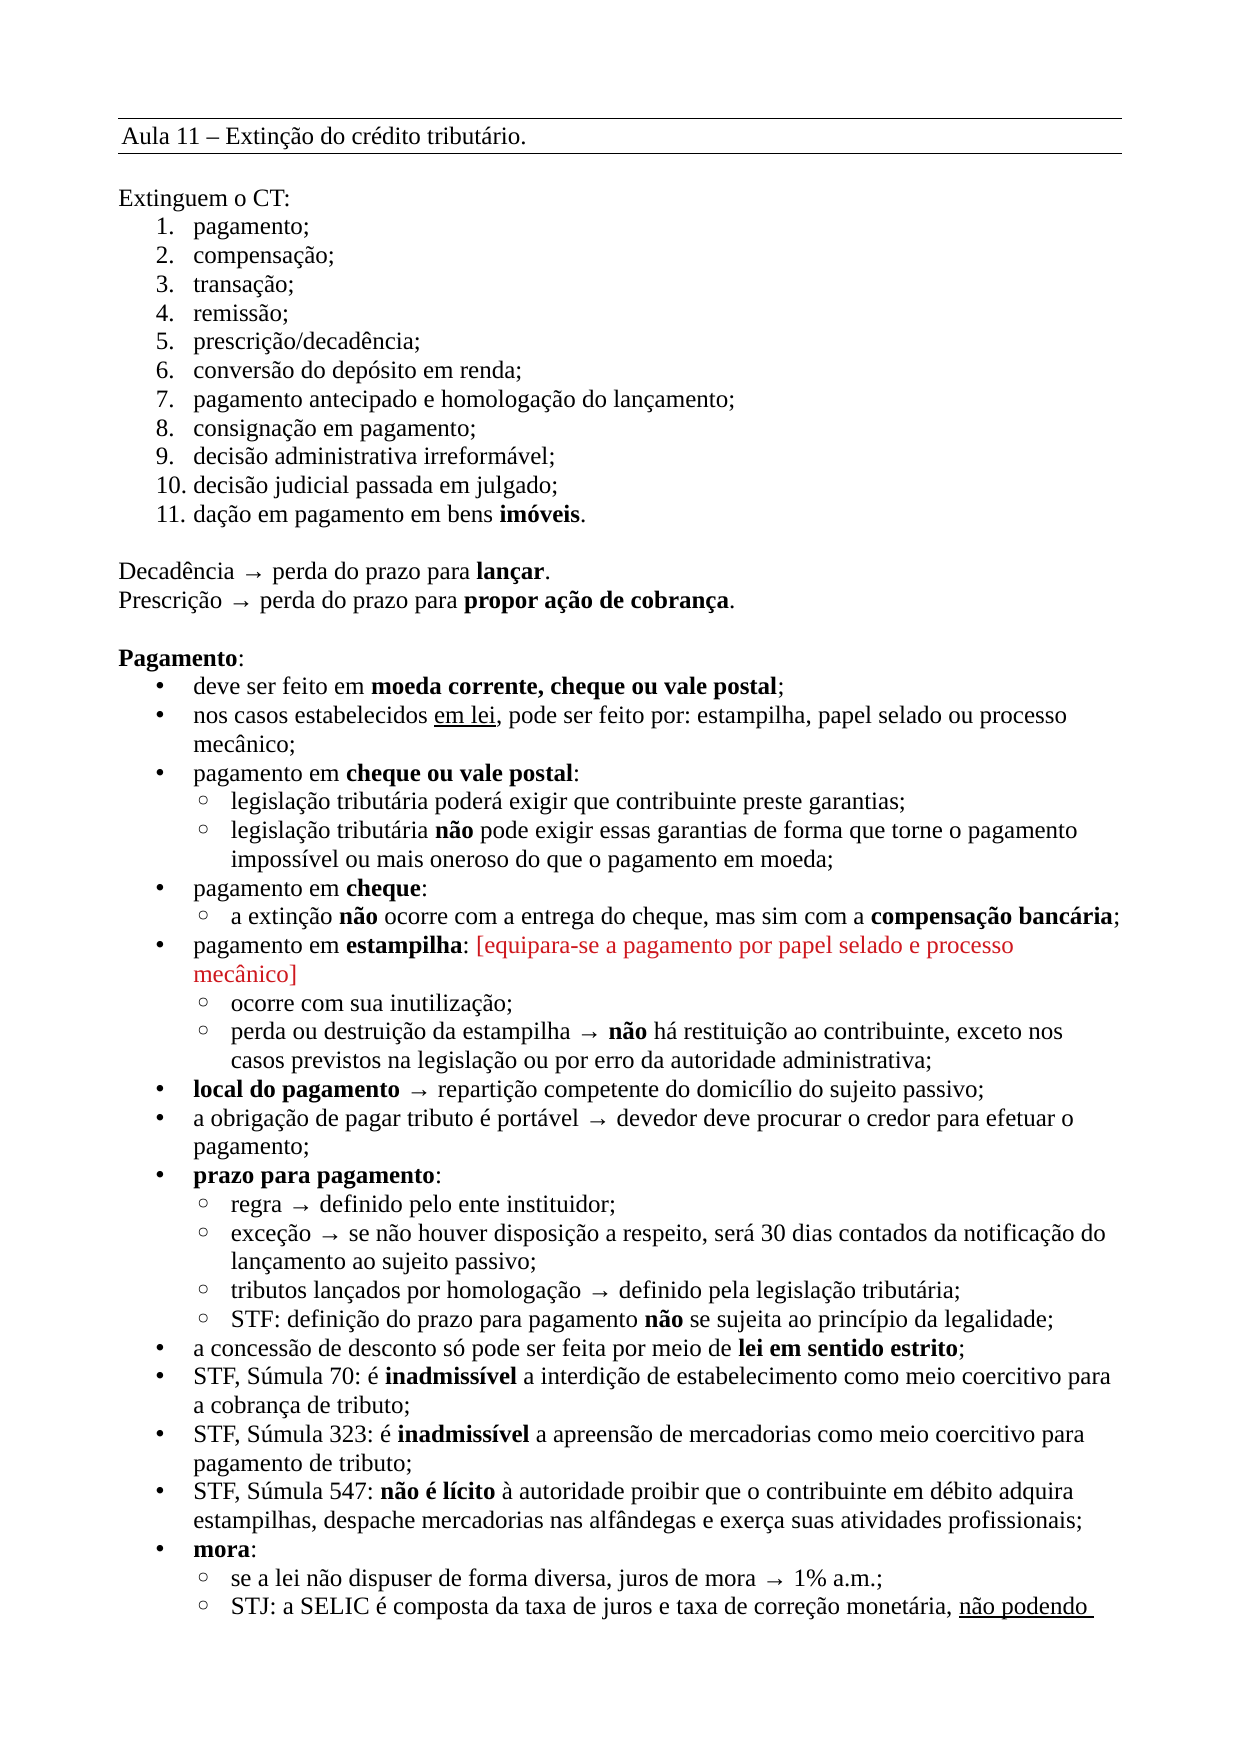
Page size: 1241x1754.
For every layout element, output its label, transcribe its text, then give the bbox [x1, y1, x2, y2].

list a obrigação de pagar tributo é portável → devedor deve procurar o credor para efetuar o pagamento; [156, 1103, 1122, 1160]
list se a lei não dispuser de forma diversa, juros de mora → 1% a.m.; [193, 1563, 1122, 1591]
list prazo para pagamento: [156, 1160, 1122, 1189]
list remissão; [156, 298, 1122, 326]
list legislação tributária poderá exigir que contribuinte preste garantias; [193, 786, 1122, 815]
list tributos lançados por homologação → definido pela legislação tributária; [193, 1275, 1122, 1304]
list STF, Súmula 547: não é lícito à autoridade proibir que o contribuinte em débito adquira estampilhas, despache mercadorias nas alfândegas e exerça suas atividades profissionais; [156, 1476, 1122, 1534]
text Pagamento: [118, 643, 1122, 671]
list conversão do depósito em renda; [156, 355, 1122, 384]
list decisão judicial passada em julgado; [156, 470, 1122, 499]
text Prescrição → perda do prazo para propor ação de cobrança. [118, 585, 1122, 614]
list nos casos estabelecidos em lei, pode ser feito por: estampilha, papel selado ou processo mecânico; [156, 700, 1122, 758]
list exceção → se não houver disposição a respeito, será 30 dias contados da notificação do lançamento ao sujeito passivo; [193, 1218, 1122, 1275]
text Decadência → perda do prazo para lançar. [118, 556, 1122, 585]
list pagamento em estampilha: [equipara-se a pagamento por papel selado e processo mecânico] [156, 930, 1122, 988]
list dação em pagamento em bens imóveis. [156, 499, 1122, 528]
list pagamento em cheque ou vale postal: [156, 758, 1122, 786]
list perda ou destruição da estampilha → não há restituição ao contribuinte, exceto nos casos previstos na legislação ou por erro da autoridade administrativa; [193, 1016, 1122, 1074]
list STF: definição do prazo para pagamento não se sujeita ao princípio da legalidade; [193, 1304, 1122, 1333]
list deve ser feito em moeda corrente, cheque ou vale postal; [156, 671, 1122, 700]
list a extinção não ocorre com a entrega do cheque, mas sim com a compensação bancária; [193, 901, 1122, 930]
list transação; [156, 269, 1122, 298]
list pagamento antecipado e homologação do lançamento; [156, 384, 1122, 413]
list legislação tributária não pode exigir essas garantias de forma que torne o pagamento impossível ou mais oneroso do que o pagamento em moeda; [193, 815, 1122, 873]
list mora: [156, 1534, 1122, 1563]
list pagamento; [156, 211, 1122, 240]
text Extinguem o CT: [118, 183, 1122, 211]
list consignação em pagamento; [156, 413, 1122, 441]
list decisão administrativa irreformável; [156, 441, 1122, 470]
list a concessão de desconto só pode ser feita por meio de lei em sentido estrito; [156, 1333, 1122, 1361]
list compensação; [156, 240, 1122, 269]
list STF, Súmula 323: é inadmissível a apreensão de mercadorias como meio coercitivo para pagamento de tributo; [156, 1419, 1122, 1476]
list regra → definido pelo ente instituidor; [193, 1189, 1122, 1218]
list ocorre com sua inutilização; [193, 988, 1122, 1016]
list pagamento em cheque: [156, 873, 1122, 901]
list prescrição/decadência; [156, 326, 1122, 355]
list STF, Súmula 70: é inadmissível a interdição de estabelecimento como meio coercitivo para a cobrança de tributo; [156, 1361, 1122, 1419]
list local do pagamento → repartição competente do domicílio do sujeito passivo; [156, 1074, 1122, 1103]
list STJ: a SELIC é composta da taxa de juros e taxa de correção monetária, não podendo [193, 1591, 1122, 1620]
